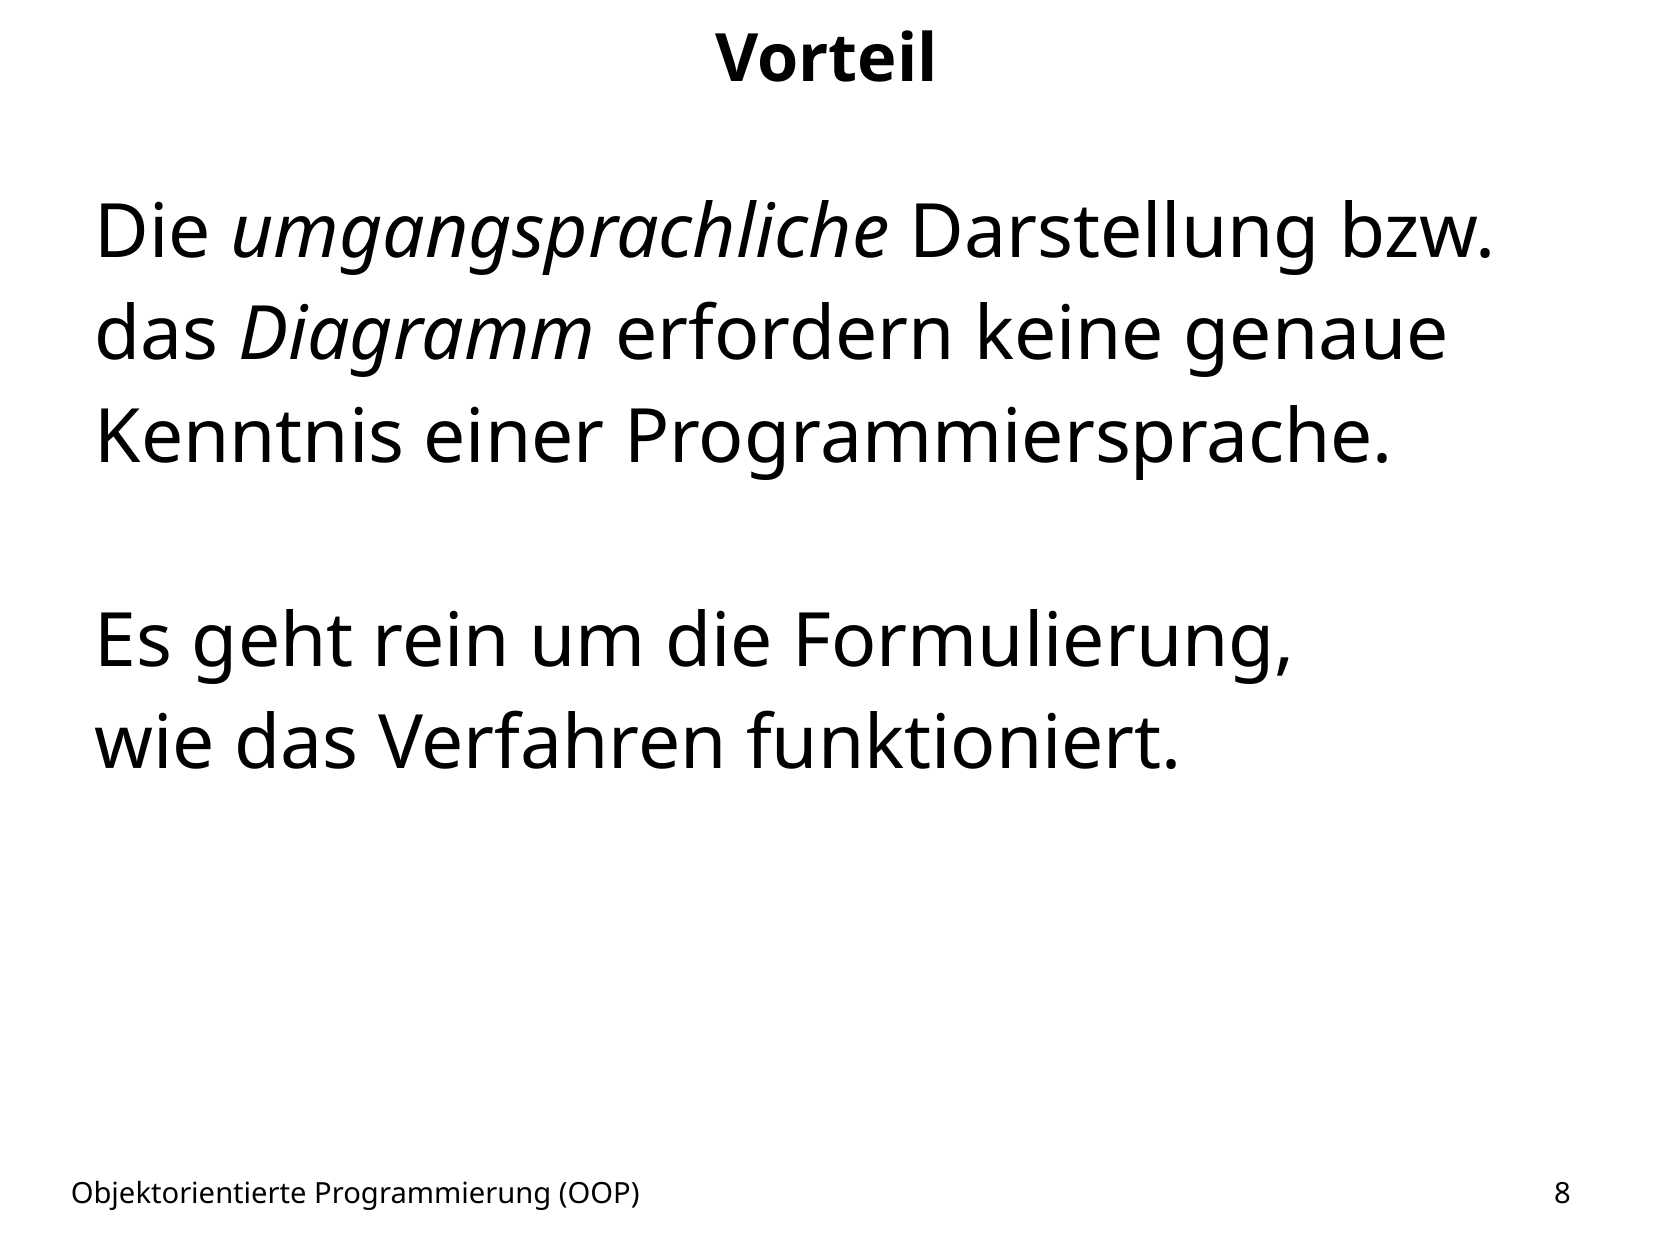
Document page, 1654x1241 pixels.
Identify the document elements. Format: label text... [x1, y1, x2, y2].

list Die umgangsprachliche Darstellung bzw. das Diagramm erfordern keine genaue Kenntnis einer Programmiersprache. Es geht rein um die Formulierung, wie das Verfahren funktioniert. [94, 177, 1607, 1146]
title Vorteil [0, 5, 1654, 107]
